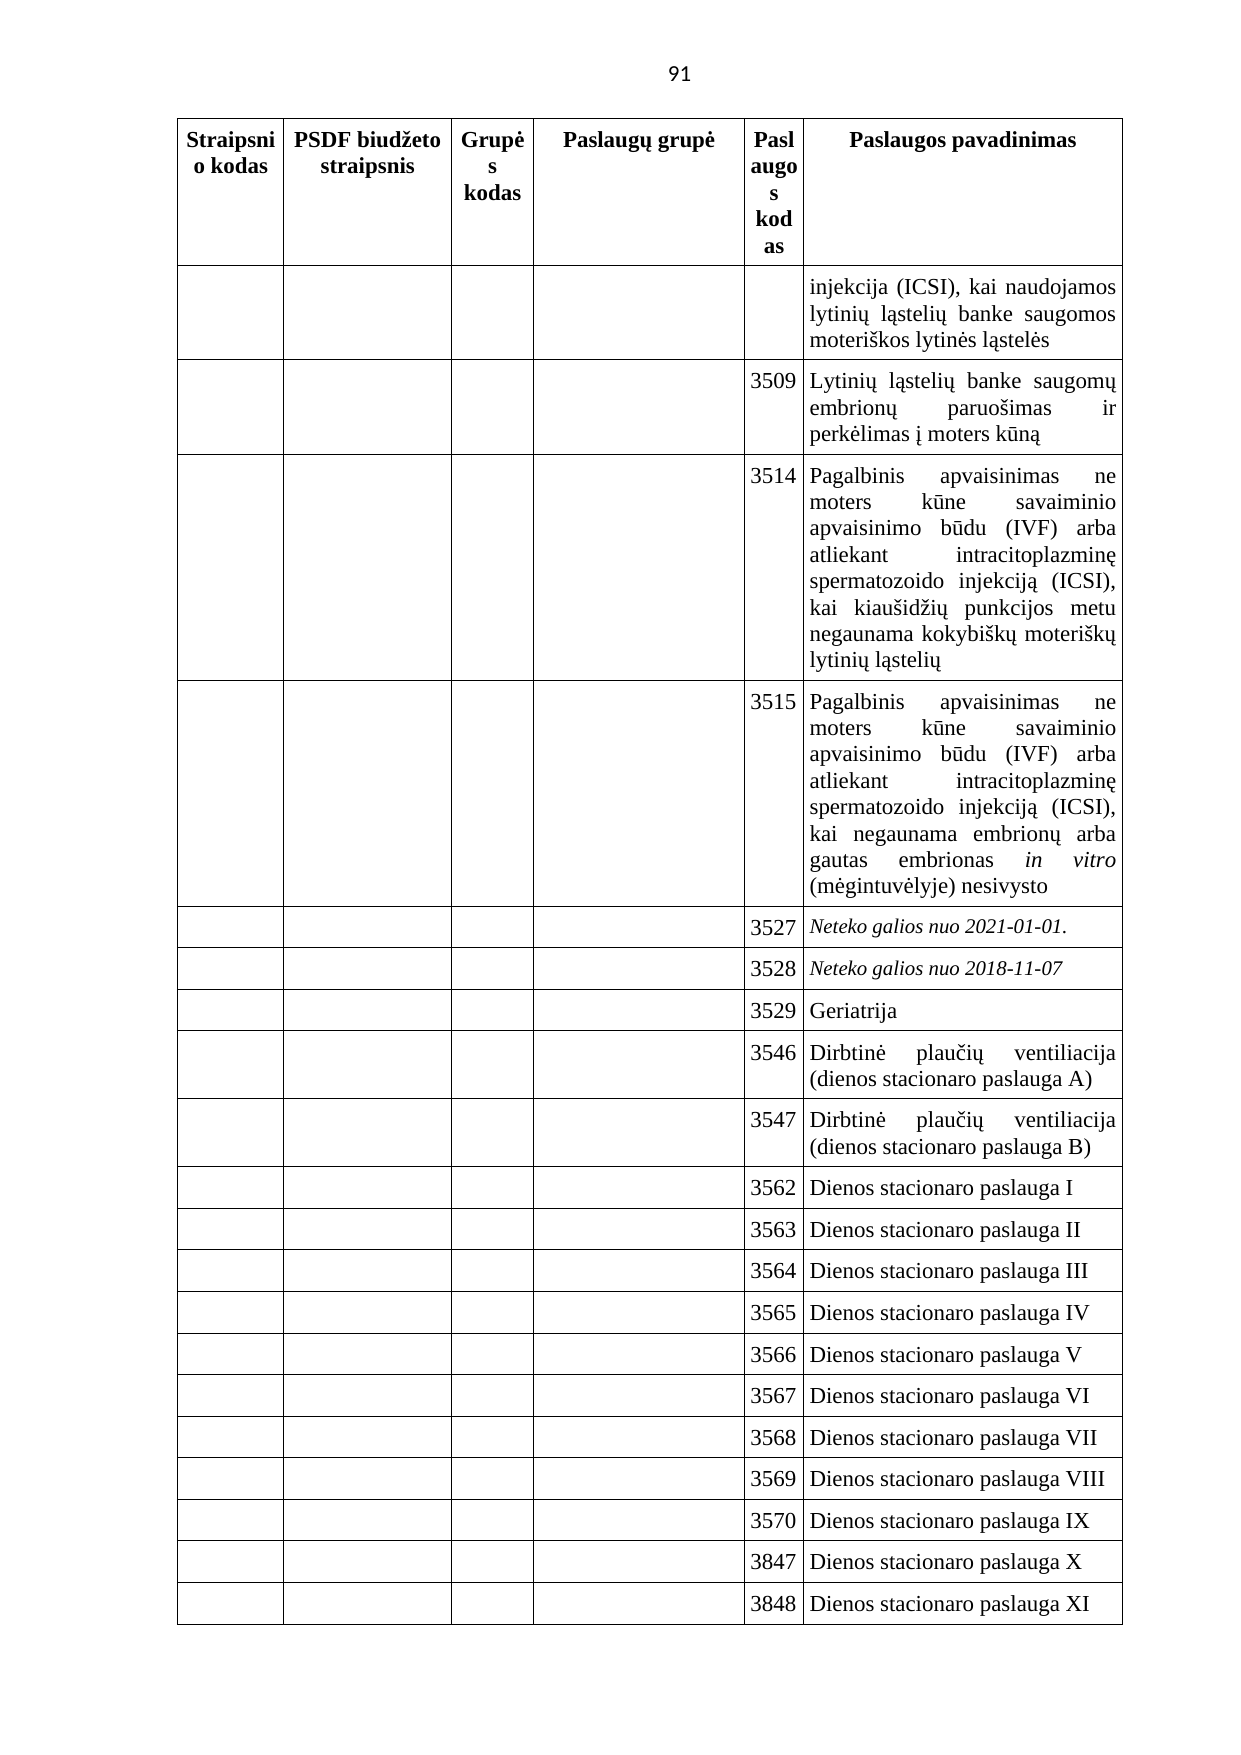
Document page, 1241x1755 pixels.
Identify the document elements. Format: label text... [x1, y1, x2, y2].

table_cell [534, 1334, 744, 1374]
table_cell [284, 1500, 451, 1540]
table_cell 3514 [745, 455, 803, 680]
table_cell [534, 266, 744, 359]
table_header Paslaugų grupė [534, 119, 744, 265]
table_header Paslaugos pavadinimas [804, 119, 1122, 265]
table_cell [452, 681, 533, 906]
table_cell [178, 1417, 283, 1457]
table_cell [452, 1209, 533, 1249]
table_cell [284, 1541, 451, 1582]
table_header Straipsnio kodas [178, 119, 283, 265]
table_cell [452, 1583, 533, 1623]
table_cell Dienos stacionaro paslauga IV [804, 1292, 1122, 1332]
table_cell 3527 [745, 907, 803, 947]
table_cell [178, 1250, 283, 1291]
table_cell [284, 360, 451, 454]
table_cell [534, 1031, 744, 1098]
table_cell [178, 907, 283, 947]
table_cell [284, 1209, 451, 1249]
table_cell 3569 [745, 1458, 803, 1499]
table_cell [178, 1292, 283, 1332]
table_cell [284, 1099, 451, 1166]
table_cell [178, 266, 283, 359]
table_cell [534, 455, 744, 680]
table_cell [178, 1541, 283, 1582]
table_cell [178, 1209, 283, 1249]
table_cell injekcija (ICSI), kai naudojamos lytinių ląstelių banke saugomos moteriškos lytinės ląstelės [804, 266, 1122, 359]
table_cell 3567 [745, 1375, 803, 1416]
table_cell Dienos stacionaro paslauga VI [804, 1375, 1122, 1416]
table_cell [534, 1209, 744, 1249]
table_cell [178, 1099, 283, 1166]
table_cell [452, 1099, 533, 1166]
table_header Paslaugos kodas [745, 119, 803, 265]
table_cell Dirbtinė plaučių ventiliacija (dienos stacionaro paslauga B) [804, 1099, 1122, 1166]
table_cell Lytinių ląstelių banke saugomų embrionų paruošimas ir perkėlimas į moters kūną [804, 360, 1122, 454]
table_cell [452, 360, 533, 454]
table_cell [452, 266, 533, 359]
table_cell Dienos stacionaro paslauga III [804, 1250, 1122, 1291]
table_cell [534, 907, 744, 947]
table_cell [178, 455, 283, 680]
table_cell 3529 [745, 990, 803, 1030]
table_cell [178, 681, 283, 906]
table_cell [452, 948, 533, 989]
table_cell [284, 681, 451, 906]
table_cell 3566 [745, 1334, 803, 1374]
table_cell 3848 [745, 1583, 803, 1623]
table_cell [284, 1458, 451, 1499]
table_cell [178, 1458, 283, 1499]
table_cell [284, 1375, 451, 1416]
table_cell 3515 [745, 681, 803, 906]
table_cell 3568 [745, 1417, 803, 1457]
table_cell [284, 990, 451, 1030]
table_cell 3509 [745, 360, 803, 454]
table_cell [534, 681, 744, 906]
table_cell [178, 1334, 283, 1374]
table_cell [452, 1031, 533, 1098]
table_cell [452, 1458, 533, 1499]
table_cell [534, 1500, 744, 1540]
table_cell [534, 948, 744, 989]
table_cell [178, 360, 283, 454]
table_cell Neteko galios nuo 2021-01-01. [804, 907, 1122, 947]
table_cell Dienos stacionaro paslauga XI [804, 1583, 1122, 1623]
table_cell 3546 [745, 1031, 803, 1098]
table_cell [452, 1500, 533, 1540]
table_cell [284, 1417, 451, 1457]
table_cell [452, 1250, 533, 1291]
table_cell [452, 1417, 533, 1457]
table_cell [534, 1250, 744, 1291]
table_cell [284, 1334, 451, 1374]
table_cell 3565 [745, 1292, 803, 1332]
table_cell [284, 1292, 451, 1332]
table_header PSDF biudžeto straipsnis [284, 119, 451, 265]
table_cell [534, 990, 744, 1030]
table_cell [284, 266, 451, 359]
table_cell Dirbtinė plaučių ventiliacija (dienos stacionaro paslauga A) [804, 1031, 1122, 1098]
table_cell [534, 1458, 744, 1499]
table_cell Pagalbinis apvaisinimas ne moters kūne savaiminio apvaisinimo būdu (IVF) arba atliekant intracitoplazminę spermatozoido injekciją (ICSI), kai negaunama embrionų arba gautas embrionas in vitro (mėgintuvėlyje) nesivysto [804, 681, 1122, 906]
table_cell [534, 1167, 744, 1208]
table_cell [178, 990, 283, 1030]
table_cell 3847 [745, 1541, 803, 1582]
table_cell [452, 907, 533, 947]
table_cell [284, 1250, 451, 1291]
table_cell [534, 1375, 744, 1416]
table_cell [178, 1583, 283, 1623]
table_cell [745, 266, 803, 359]
table_cell [534, 1099, 744, 1166]
table_cell 3562 [745, 1167, 803, 1208]
table_cell [452, 1334, 533, 1374]
table_header Grupės kodas [452, 119, 533, 265]
table_cell [284, 1167, 451, 1208]
table_cell [284, 1583, 451, 1623]
table_cell [534, 1417, 744, 1457]
table_cell [284, 907, 451, 947]
table_cell Pagalbinis apvaisinimas ne moters kūne savaiminio apvaisinimo būdu (IVF) arba atliekant intracitoplazminę spermatozoido injekciją (ICSI), kai kiaušidžių punkcijos metu negaunama kokybiškų moteriškų lytinių ląstelių [804, 455, 1122, 680]
table_cell [534, 1292, 744, 1332]
table_cell Dienos stacionaro paslauga VII [804, 1417, 1122, 1457]
table_cell [534, 1541, 744, 1582]
table_cell [534, 360, 744, 454]
table_cell Dienos stacionaro paslauga IX [804, 1500, 1122, 1540]
table_cell Dienos stacionaro paslauga I [804, 1167, 1122, 1208]
table_cell Geriatrija [804, 990, 1122, 1030]
table_cell 3563 [745, 1209, 803, 1249]
table_cell Dienos stacionaro paslauga X [804, 1541, 1122, 1582]
table_cell [452, 455, 533, 680]
table_cell 3570 [745, 1500, 803, 1540]
table_cell [178, 1031, 283, 1098]
table_cell 3528 [745, 948, 803, 989]
table_cell [452, 1292, 533, 1332]
table_cell [452, 990, 533, 1030]
table_cell 3564 [745, 1250, 803, 1291]
table_cell [452, 1541, 533, 1582]
table_cell Dienos stacionaro paslauga II [804, 1209, 1122, 1249]
table_cell [452, 1167, 533, 1208]
table_cell [178, 1500, 283, 1540]
table_cell [284, 1031, 451, 1098]
table_cell [178, 1167, 283, 1208]
table_cell [452, 1375, 533, 1416]
table_cell [284, 455, 451, 680]
table_cell Dienos stacionaro paslauga VIII [804, 1458, 1122, 1499]
table_cell 3547 [745, 1099, 803, 1166]
table_cell Dienos stacionaro paslauga V [804, 1334, 1122, 1374]
table_cell [178, 1375, 283, 1416]
table_cell [284, 948, 451, 989]
table_cell Neteko galios nuo 2018-11-07 [804, 948, 1122, 989]
table_cell [534, 1583, 744, 1623]
table_cell [178, 948, 283, 989]
